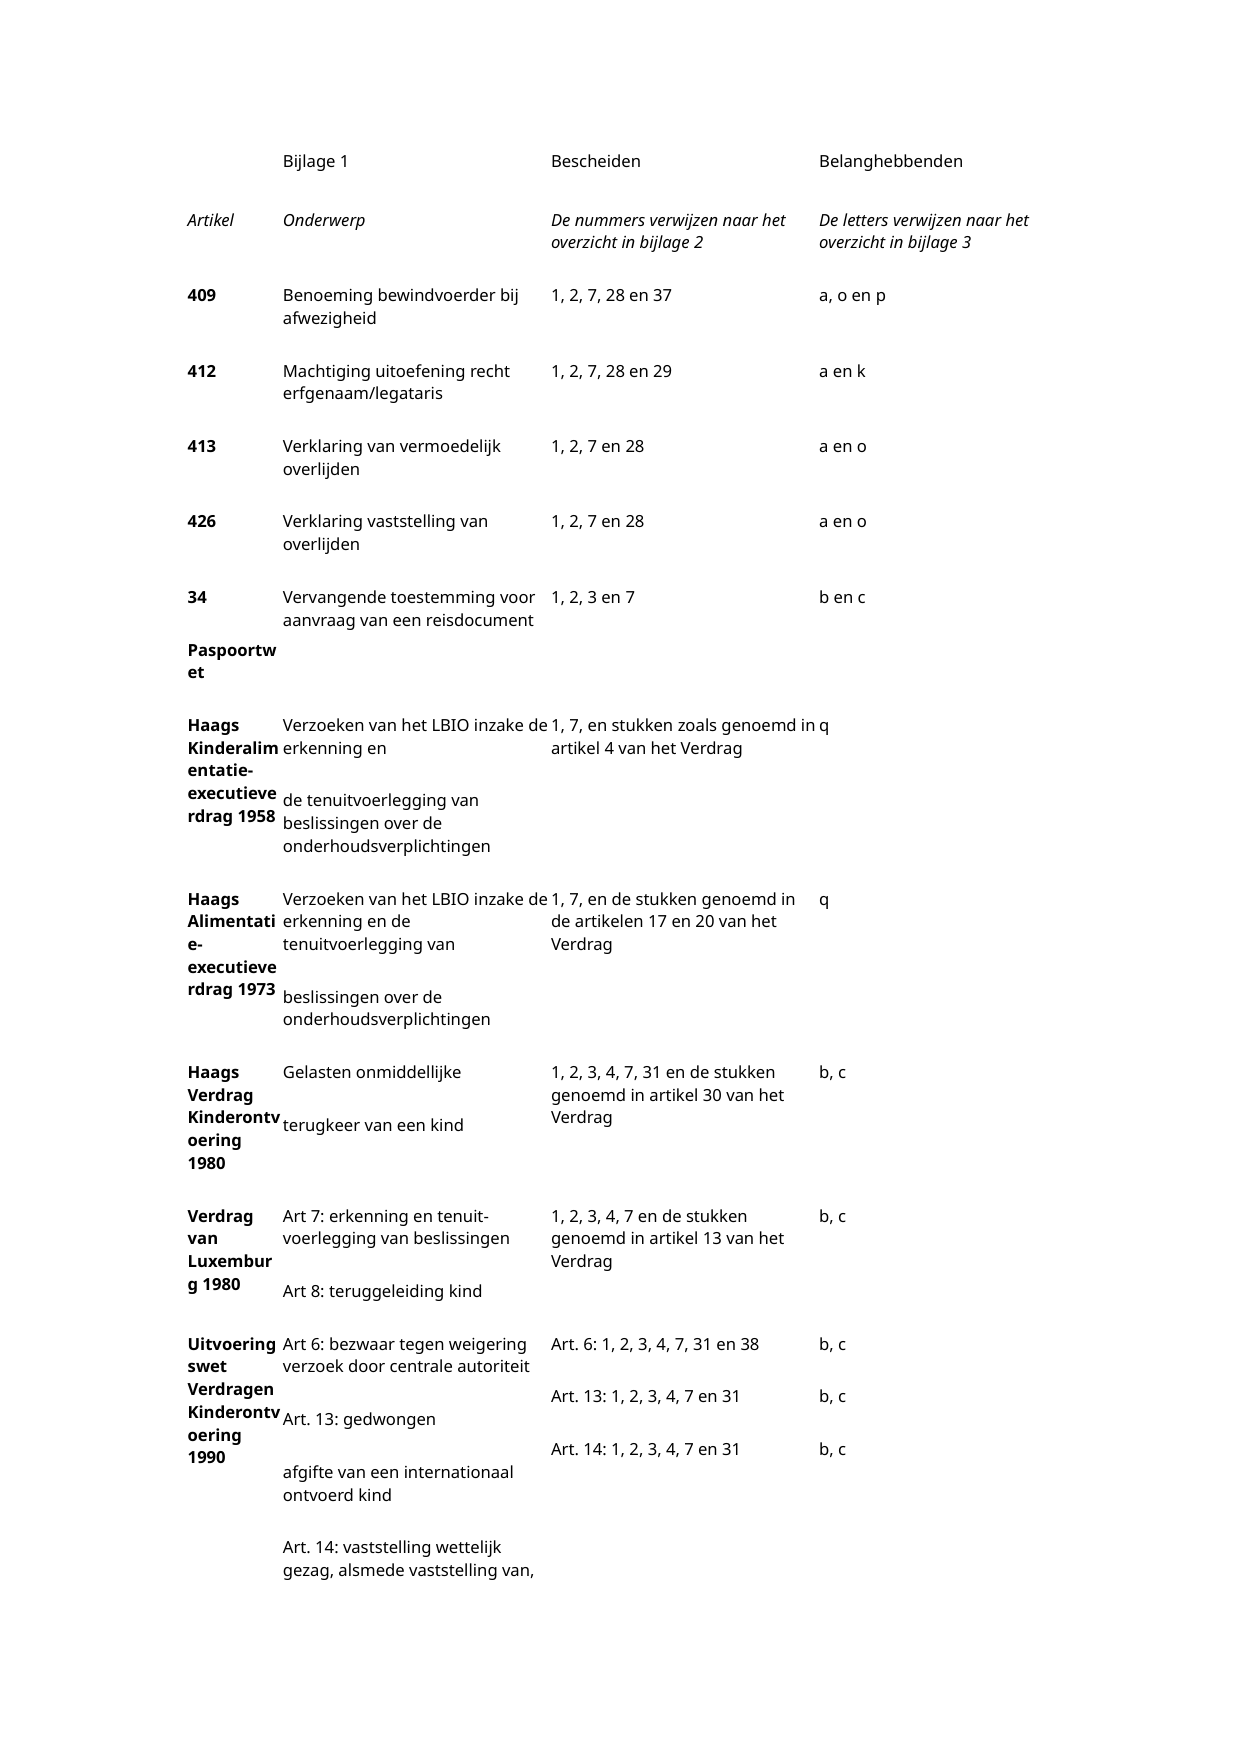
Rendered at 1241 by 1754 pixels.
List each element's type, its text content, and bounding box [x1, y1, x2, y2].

table_cell a en k [819, 359, 1053, 435]
table_cell 413 [188, 435, 283, 510]
table_cell Verklaring van vermoedelijk overlijden [283, 435, 551, 510]
table_cell b, c [819, 1061, 1053, 1204]
table_cell 1, 2, 3 en 7 [551, 586, 819, 714]
table_cell b en c [819, 586, 1053, 714]
table_cell 409 [188, 284, 283, 359]
table_cell 1, 2, 7 en 28 [551, 435, 819, 510]
table_cell 412 [188, 359, 283, 435]
table_cell Vervangende toestemming voor aanvraag van een reisdocument [283, 586, 551, 714]
table_cell 1, 2, 3, 4, 7, 31 en de stukken genoemd in artikel 30 van het Verdrag [551, 1061, 819, 1204]
table_cell Verzoeken van het LBIO inzake de erkenning en de tenuitvoerlegging van beslissingen over de onderhoudsverplichtingen [283, 714, 551, 887]
table_cell Gelasten onmiddellijke terugkeer van een kind [283, 1061, 551, 1204]
table_header Belanghebbenden [819, 150, 1053, 208]
table_cell Verzoeken van het LBIO inzake de erkenning en de tenuitvoerlegging van beslissingen over de onderhoudsverplichtingen [283, 887, 551, 1061]
table_cell De letters verwijzen naar het overzicht in bijlage 3 [819, 209, 1053, 284]
table_cell 426 [188, 510, 283, 586]
table_cell a, o en p [819, 284, 1053, 359]
table_cell Art 6: bezwaar tegen weigering verzoek door centrale autoriteit Art. 13: gedwongen afgifte van een internationaal ontvoerd kind Art. 14: vaststelling wettelijk gezag, alsmede vaststelling van, [283, 1333, 551, 1581]
table_cell a en o [819, 435, 1053, 510]
table_header Bijlage 1 [283, 150, 551, 208]
table_cell 1, 7, en stukken zoals genoemd in artikel 4 van het Verdrag [551, 714, 819, 887]
table_cell Haags Verdrag Kinderontvoering 1980 [188, 1061, 283, 1204]
table_cell a en o [819, 510, 1053, 586]
table_cell 1, 7, en de stukken genoemd in de artikelen 17 en 20 van het Verdrag [551, 887, 819, 1061]
table_cell Verklaring vaststelling van overlijden [283, 510, 551, 586]
table_cell Artikel [188, 209, 283, 284]
table_cell b, c b, c b, c [819, 1333, 1053, 1581]
table_cell Benoeming bewindvoerder bij afwezigheid [283, 284, 551, 359]
table_cell b, c [819, 1204, 1053, 1332]
table_cell 1, 2, 7 en 28 [551, 510, 819, 586]
table_cell q [819, 887, 1053, 1061]
table_cell 34 Paspoortwet [188, 586, 283, 714]
table_cell Verdrag van Luxemburg 1980 [188, 1204, 283, 1332]
table_cell Art 7: erkenning en tenuit-voerlegging van beslissingen Art 8: teruggeleiding kind [283, 1204, 551, 1332]
table_header Bescheiden [551, 150, 819, 208]
table_cell Haags Kinderalimentatie-executieverdrag 1958 [188, 714, 283, 887]
table_cell 1, 2, 7, 28 en 37 [551, 284, 819, 359]
table_cell Uitvoeringswet Verdragen Kinderontvoering 1990 [188, 1333, 283, 1581]
table_cell q [819, 714, 1053, 887]
table_header [188, 150, 283, 208]
table_cell 1, 2, 7, 28 en 29 [551, 359, 819, 435]
table_cell Onderwerp [283, 209, 551, 284]
table_cell De nummers verwijzen naar het overzicht in bijlage 2 [551, 209, 819, 284]
table_cell Haags Alimentatie-executieverdrag 1973 [188, 887, 283, 1061]
table_cell 1, 2, 3, 4, 7 en de stukken genoemd in artikel 13 van het Verdrag [551, 1204, 819, 1332]
table_cell Art. 6: 1, 2, 3, 4, 7, 31 en 38 Art. 13: 1, 2, 3, 4, 7 en 31 Art. 14: 1, 2, 3, 4, 7 en 31 [551, 1333, 819, 1581]
table_cell Machtiging uitoefening recht erfgenaam/legataris [283, 359, 551, 435]
